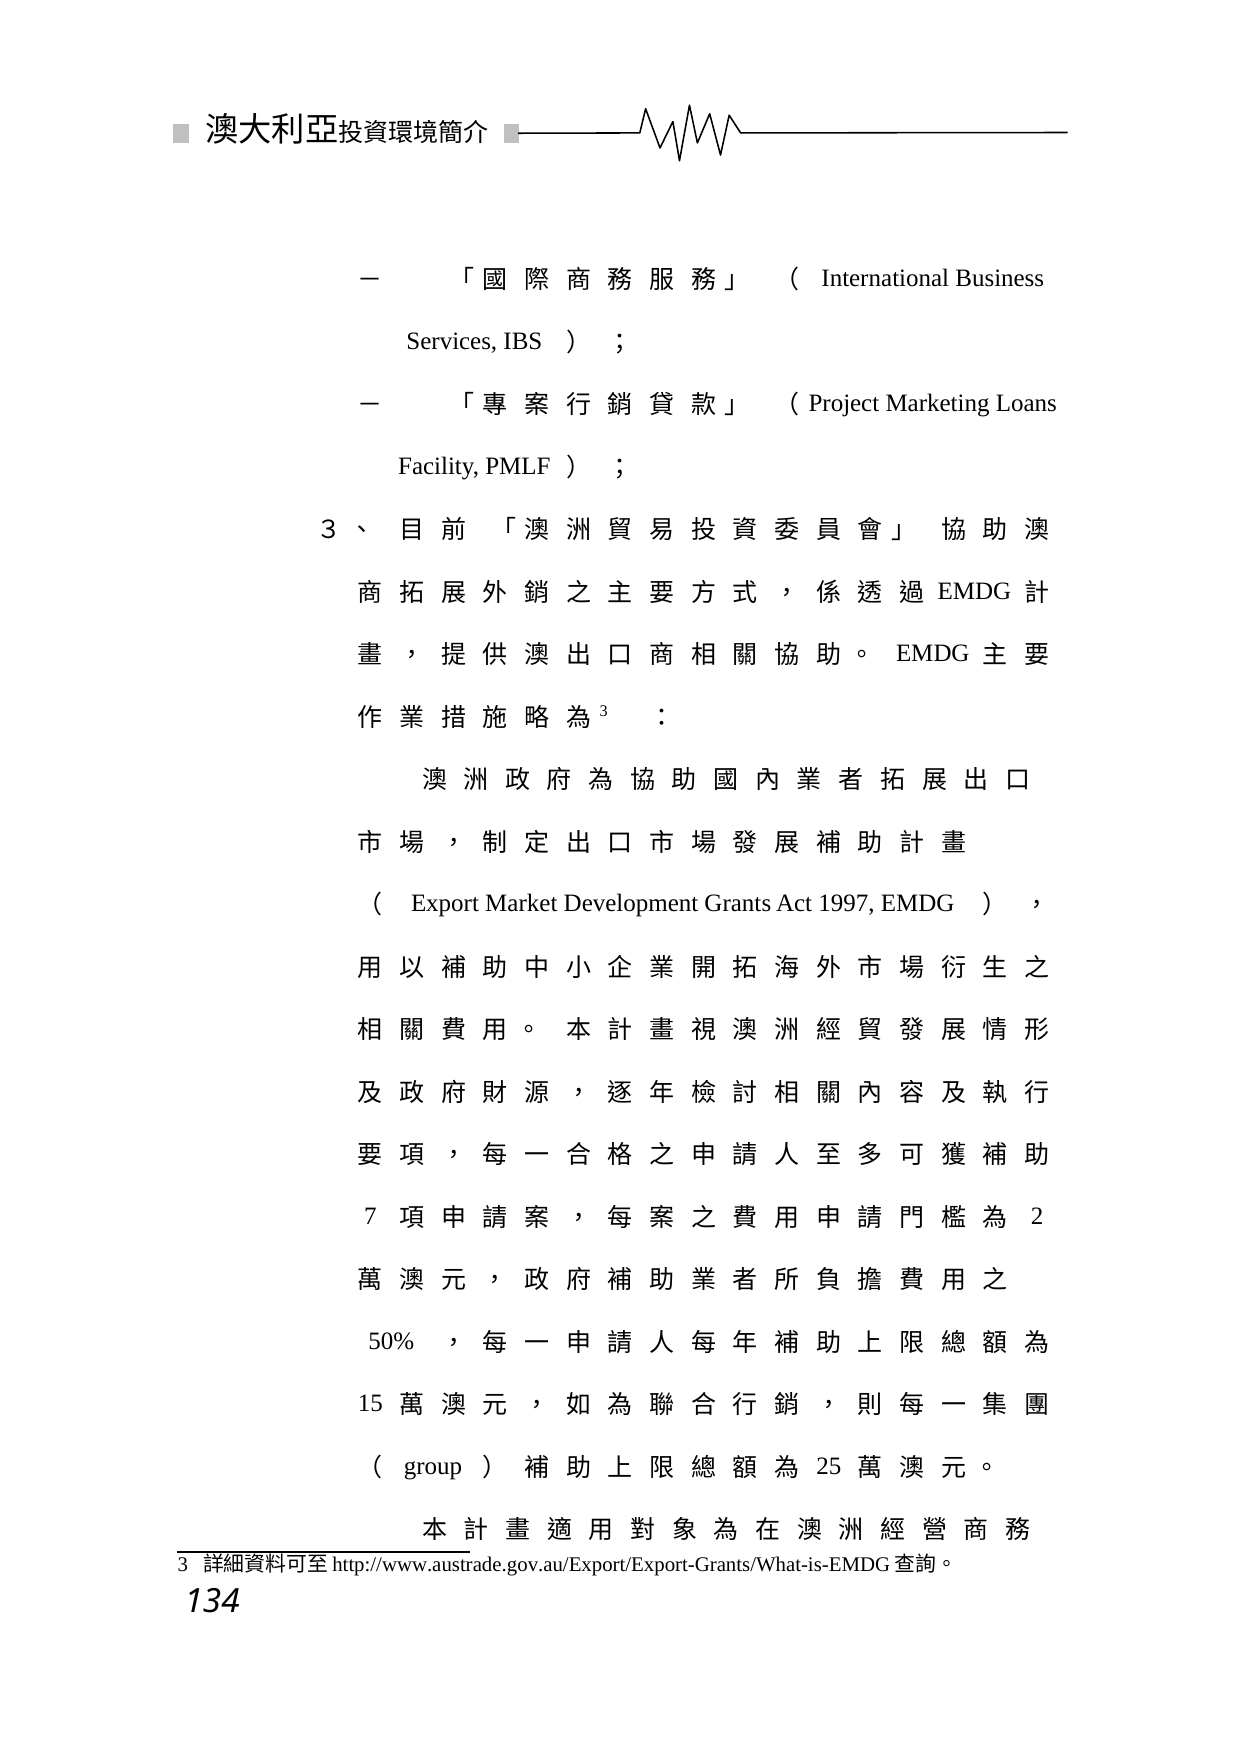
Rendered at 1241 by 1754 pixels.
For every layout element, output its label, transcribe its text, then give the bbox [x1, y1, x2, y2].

text － 「國際商務服務」（International Business Services, IBS）； [330, 236, 1058, 361]
text 詳細資料可至http://www.austrade.gov.au/Export/Export-Grants/What-is-EMDG查詢。 [177, 1552, 1063, 1577]
text 本計畫適用對象為在澳洲經營商務 [281, 1486, 1058, 1549]
text 澳洲政府為協助國內業者拓展出口市場，制定出口市場發展補助計畫（Export Market Development Grants Act 1997, EMDG），用以補助中小企業開拓海外市場衍生之相關費用。本計畫視澳洲經貿發展情形及政府財源，逐年檢討相關內容及執行要項，每一合格之申請人至多可獲補助7項申請案，每案之費用申請門檻為2萬澳元，政府補助業者所負擔費用之50%，每一申請人每年補助上限總額為15萬澳元，如為聯合行銷，則每一集團（group）補助上限總額為25萬澳元。 [281, 736, 1058, 1486]
text ３、目前「澳洲貿易投資委員會」協助澳商拓展外銷之主要方式，係透過EMDG計畫，提供澳出口商相關協助。EMDG主要作業措施略為： [281, 486, 1058, 736]
text － 「專案行銷貸款」（Project Marketing Loans Facility, PMLF）； [330, 361, 1058, 486]
